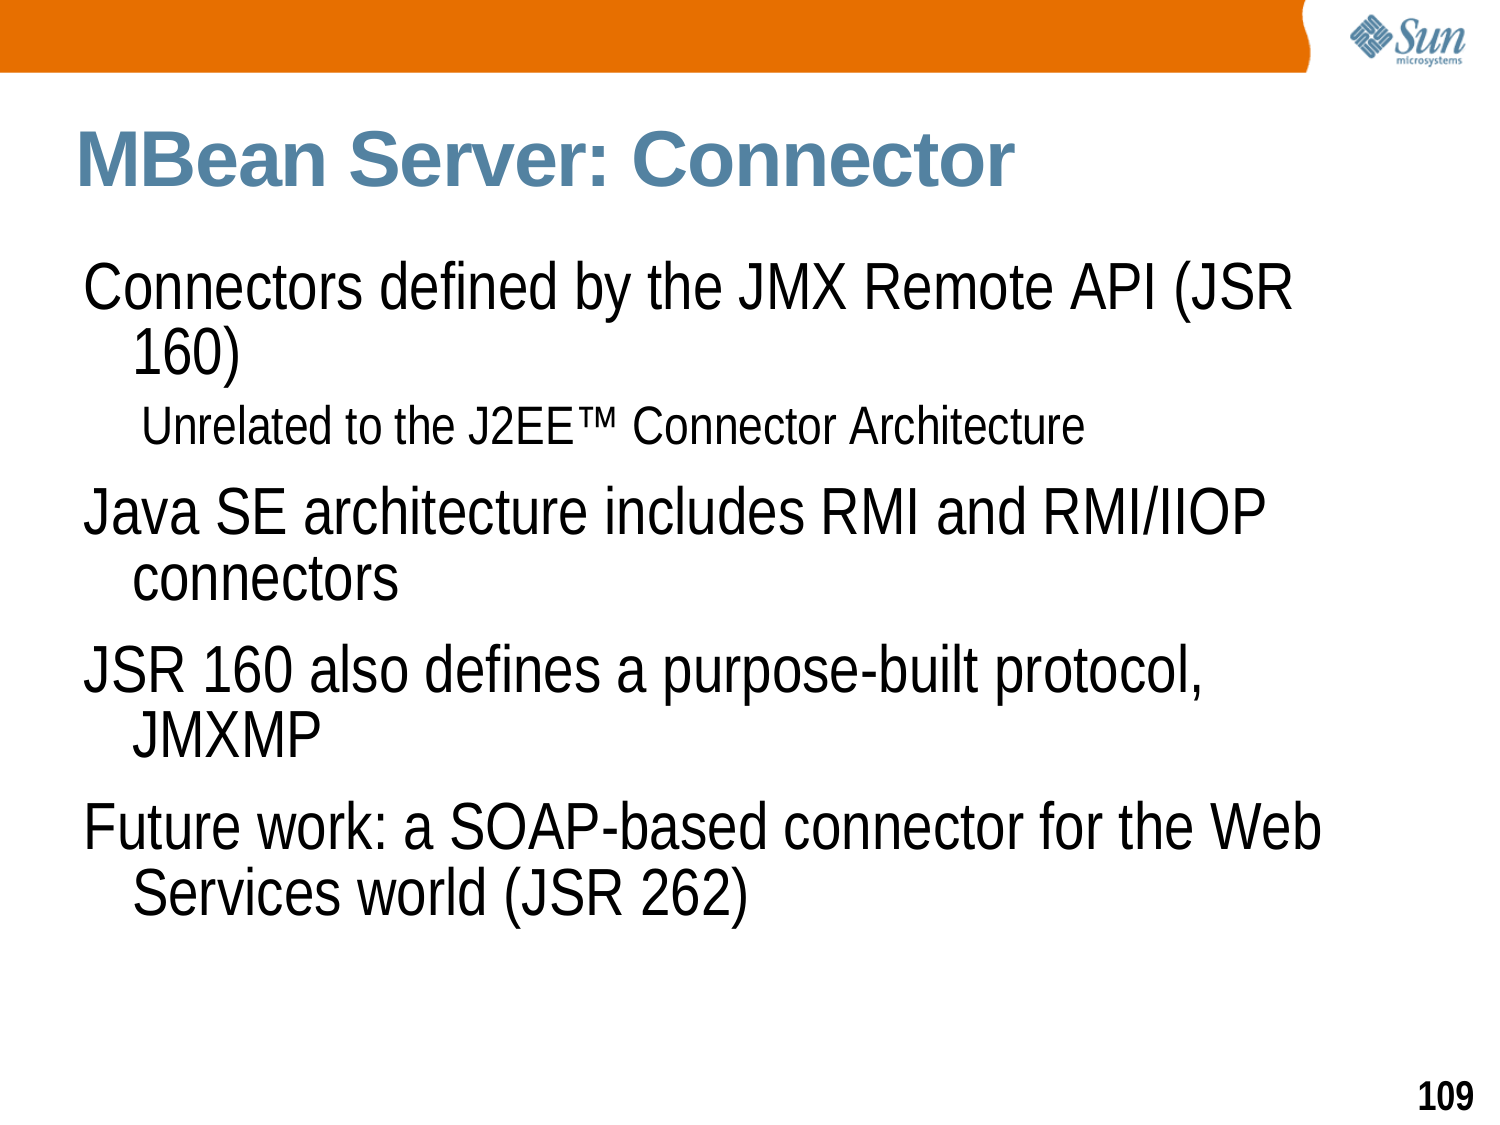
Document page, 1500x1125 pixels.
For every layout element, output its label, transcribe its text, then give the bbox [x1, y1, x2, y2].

title MBean Server: Connector [75, 122, 1438, 228]
picture [0, 0, 1500, 75]
list Connectors defined by the JMX Remote API (JSR 160) Unrelated to the J2EE™ Connector Architecture Java SE architecture includes RMI and RMI/IIOP connectors JSR 160 also defines a purpose-built protocol, JMXMP Future work: a SOAP-based connector for the Web Services world (JSR 262) [64, 257, 1402, 1036]
